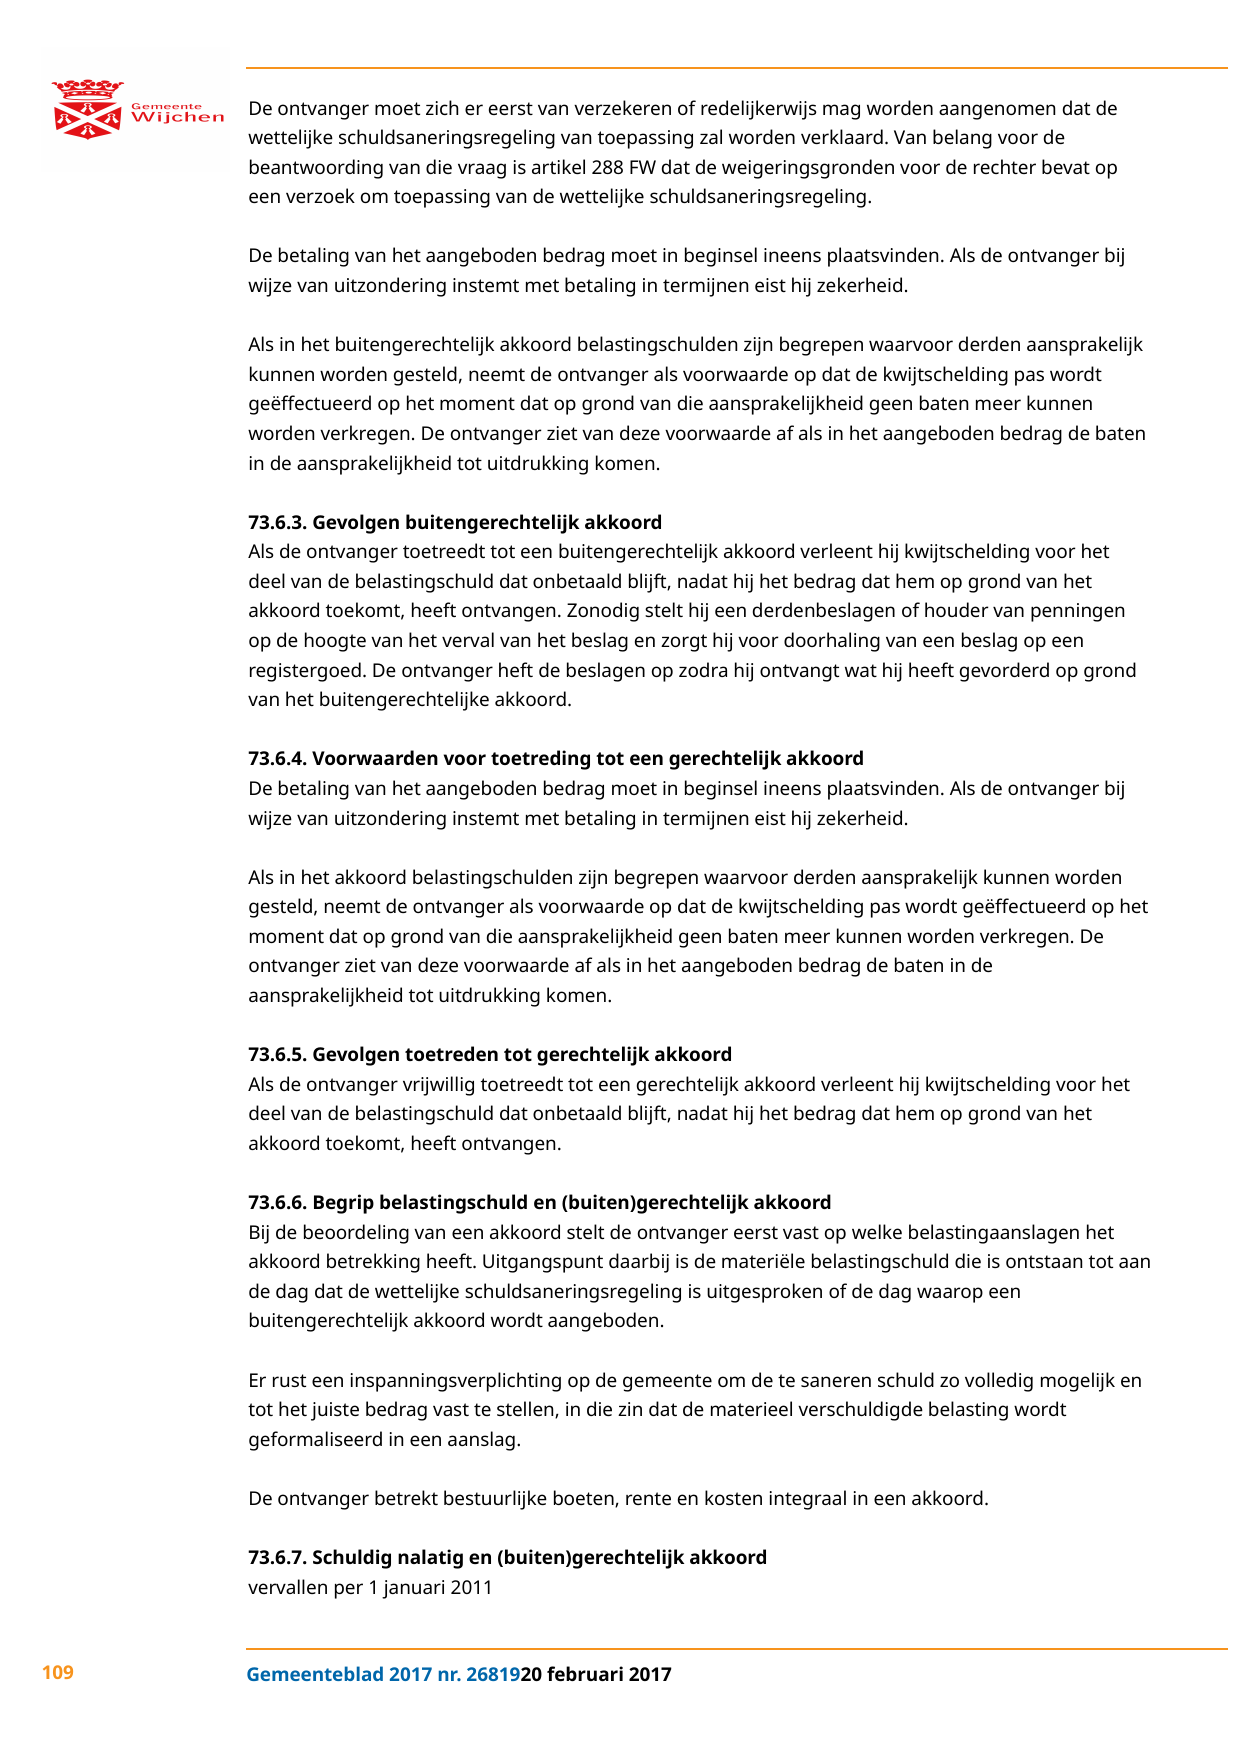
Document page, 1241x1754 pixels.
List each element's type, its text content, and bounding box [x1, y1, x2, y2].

text De ontvanger betrekt bestuurlijke boeten, rente en kosten integraal in een akkoord. [248, 1485, 1152, 1511]
text 73.6.6. Begrip belastingschuld en (buiten)gerechtelijk akkoord [248, 1189, 1152, 1215]
text Als in het buitengerechtelijk akkoord belastingschulden zijn begrepen waarvoor derden aansprakelijk kunnen worden gesteld, neemt de ontvanger als voorwaarde op dat de kwijtschelding pas wordt geëffectueerd op het moment dat op grond van die aansprakelijkheid geen baten meer kunnen worden verkregen. De ontvanger ziet van deze voorwaarde af als in het aangeboden bedrag de baten in de aansprakelijkheid tot uitdrukking komen. [248, 331, 1152, 476]
text Bij de beoordeling van een akkoord stelt de ontvanger eerst vast op welke belastingaanslagen het akkoord betrekking heeft. Uitgangspunt daarbij is de materiële belastingschuld die is ontstaan tot aan de dag dat de wettelijke schuldsaneringsregeling is uitgesproken of de dag waarop een buitengerechtelijk akkoord wordt aangeboden. [248, 1219, 1152, 1333]
text De ontvanger moet zich er eerst van verzekeren of redelijkerwijs mag worden aangenomen dat de wettelijke schuldsaneringsregeling van toepassing zal worden verklaard. Van belang voor de beantwoording van die vraag is artikel 288 FW dat de weigeringsgronden voor de rechter bevat op een verzoek om toepassing van de wettelijke schuldsaneringsregeling. [248, 95, 1152, 209]
text 73.6.5. Gevolgen toetreden tot gerechtelijk akkoord [248, 1041, 1152, 1067]
text De betaling van het aangeboden bedrag moet in beginsel ineens plaatsvinden. Als de ontvanger bij wijze van uitzondering instemt met betaling in termijnen eist hij zekerheid. [248, 775, 1152, 831]
text 73.6.3. Gevolgen buitengerechtelijk akkoord [248, 509, 1152, 535]
text vervallen per 1 januari 2011 [248, 1574, 1152, 1600]
text De betaling van het aangeboden bedrag moet in beginsel ineens plaatsvinden. Als de ontvanger bij wijze van uitzondering instemt met betaling in termijnen eist hij zekerheid. [248, 243, 1152, 298]
text Als de ontvanger toetreedt tot een buitengerechtelijk akkoord verleent hij kwijtschelding voor het deel van de belastingschuld dat onbetaald blijft, nadat hij het bedrag dat hem op grond van het akkoord toekomt, heeft ontvangen. Zonodig stelt hij een derdenbeslagen of houder van penningen op de hoogte van het verval van het beslag en zorgt hij voor doorhaling van een beslag op een registergoed. De ontvanger heft de beslagen op zodra hij ontvangt wat hij heeft gevorderd op grond van het buitengerechtelijke akkoord. [248, 538, 1152, 712]
picture [41, 47, 231, 172]
text 73.6.7. Schuldig nalatig en (buiten)gerechtelijk akkoord [248, 1544, 1152, 1570]
text Als de ontvanger vrijwillig toetreedt tot een gerechtelijk akkoord verleent hij kwijtschelding voor het deel van de belastingschuld dat onbetaald blijft, nadat hij het bedrag dat hem op grond van het akkoord toekomt, heeft ontvangen. [248, 1071, 1152, 1156]
text Als in het akkoord belastingschulden zijn begrepen waarvoor derden aansprakelijk kunnen worden gesteld, neemt de ontvanger als voorwaarde op dat de kwijtschelding pas wordt geëffectueerd op het moment dat op grond van die aansprakelijkheid geen baten meer kunnen worden verkregen. De ontvanger ziet van deze voorwaarde af als in het aangeboden bedrag de baten in de aansprakelijkheid tot uitdrukking komen. [248, 864, 1152, 1008]
text Er rust een inspanningsverplichting op de gemeente om de te saneren schuld zo volledig mogelijk en tot het juiste bedrag vast te stellen, in die zin dat de materieel verschuldigde belasting wordt geformaliseerd in een aanslag. [248, 1367, 1152, 1452]
text 73.6.4. Voorwaarden voor toetreding tot een gerechtelijk akkoord [248, 746, 1152, 771]
